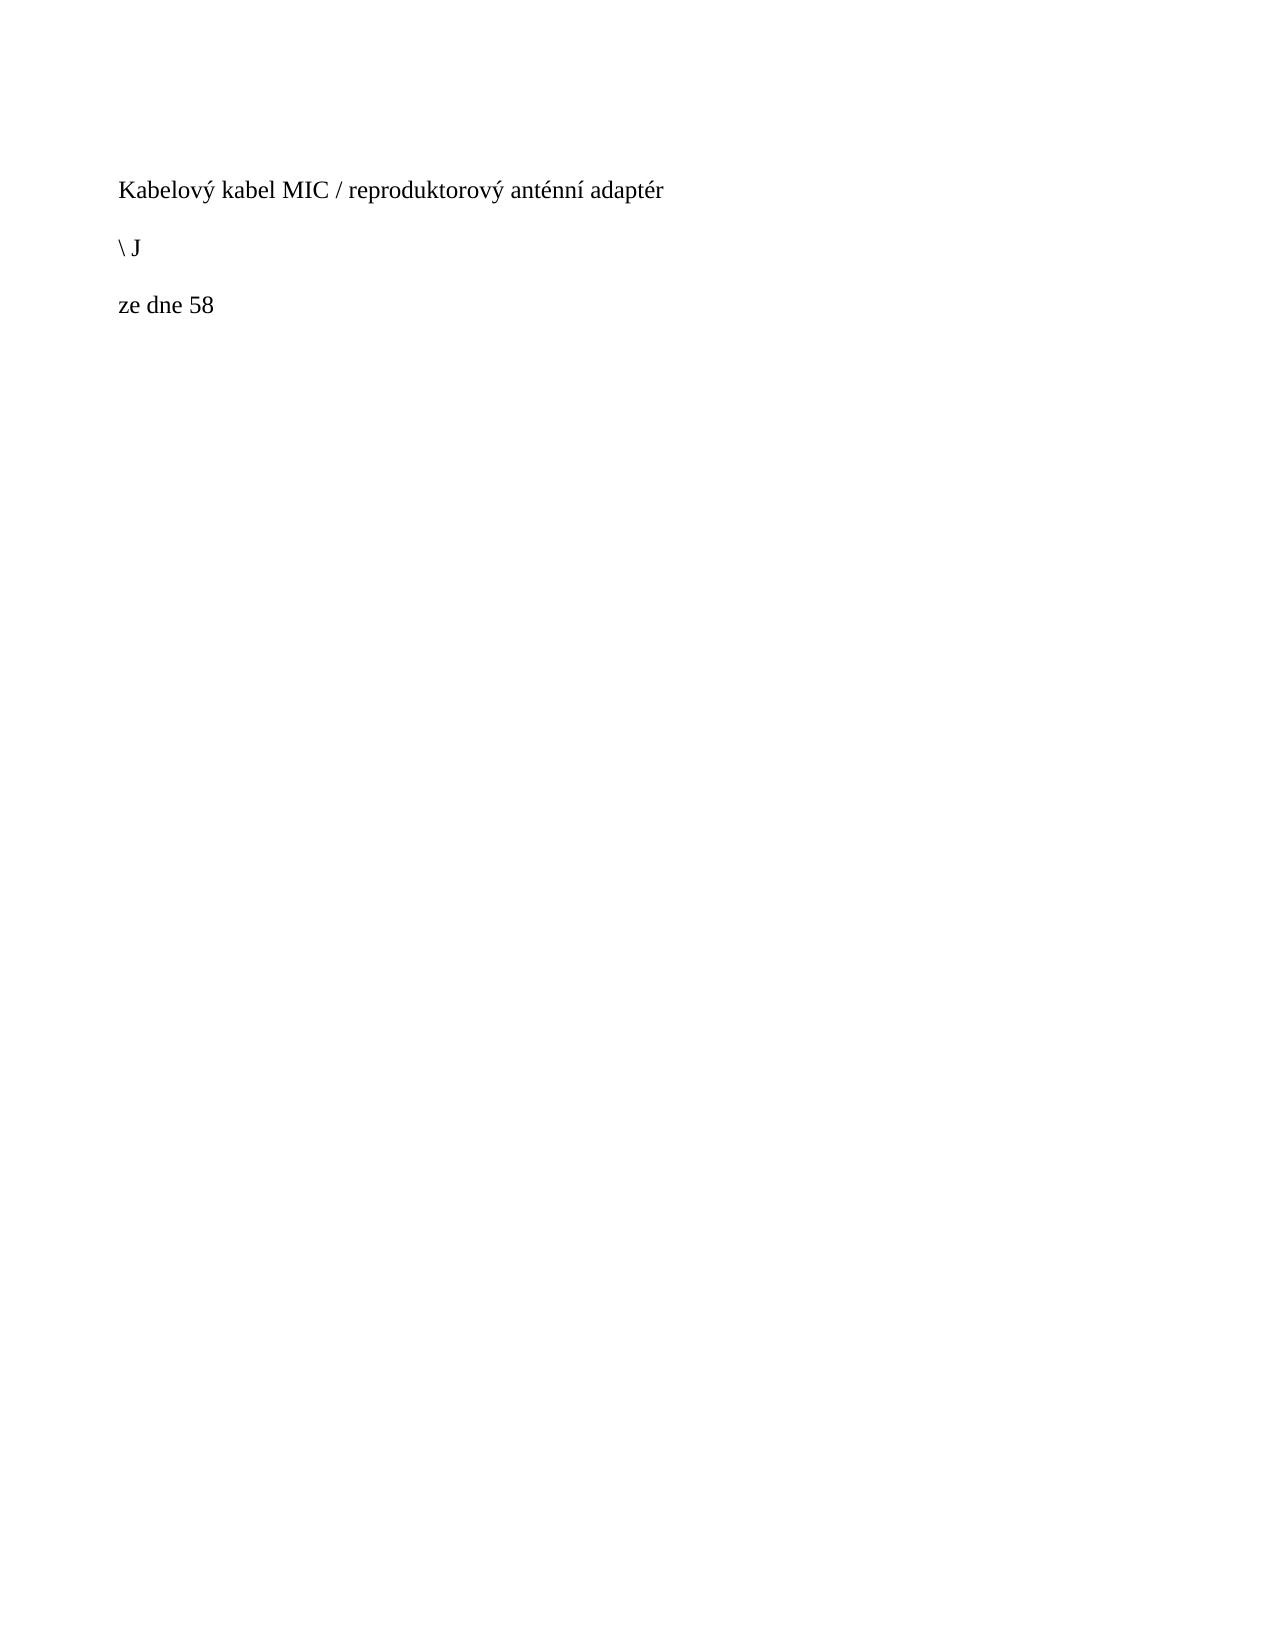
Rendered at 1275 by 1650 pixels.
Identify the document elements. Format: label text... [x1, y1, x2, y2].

text \ J [118, 233, 1157, 262]
text ze dne 58 [118, 291, 1157, 319]
text Kabelový kabel MIC / reproduktorový anténní adaptér [118, 176, 1157, 204]
